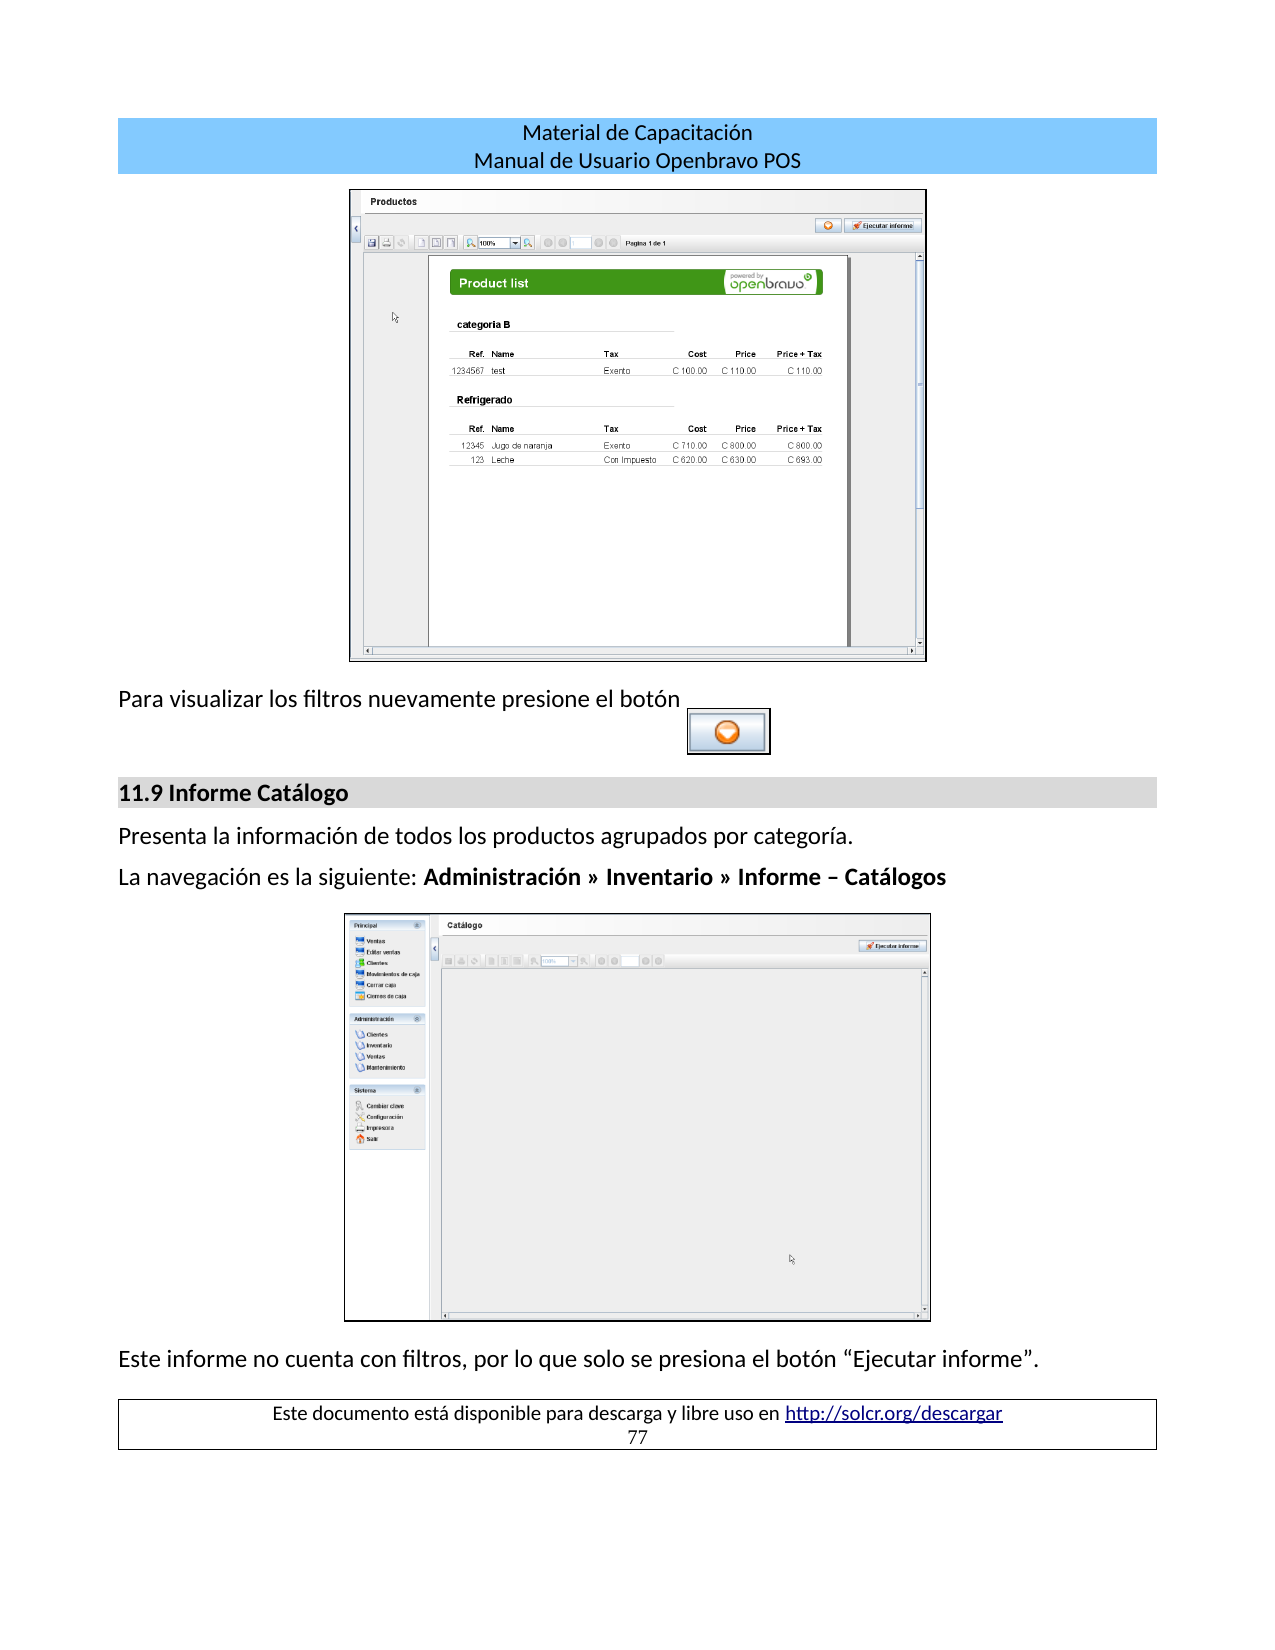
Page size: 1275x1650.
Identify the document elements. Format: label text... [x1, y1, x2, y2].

text Este informe no cuenta con filtros, por lo que solo se presiona el botón “Ejecutar informe”. [118, 1343, 1157, 1373]
text La navegación es la siguiente: Administración » Inventario » Informe – Catálogos [118, 861, 1157, 892]
text Presenta la información de todos los productos agrupados por categoría. [118, 820, 1157, 851]
text Para visualizar los filtros nuevamente presione el botón [118, 683, 1157, 754]
subtitle 11.9 Informe Catálogo [118, 777, 1157, 808]
